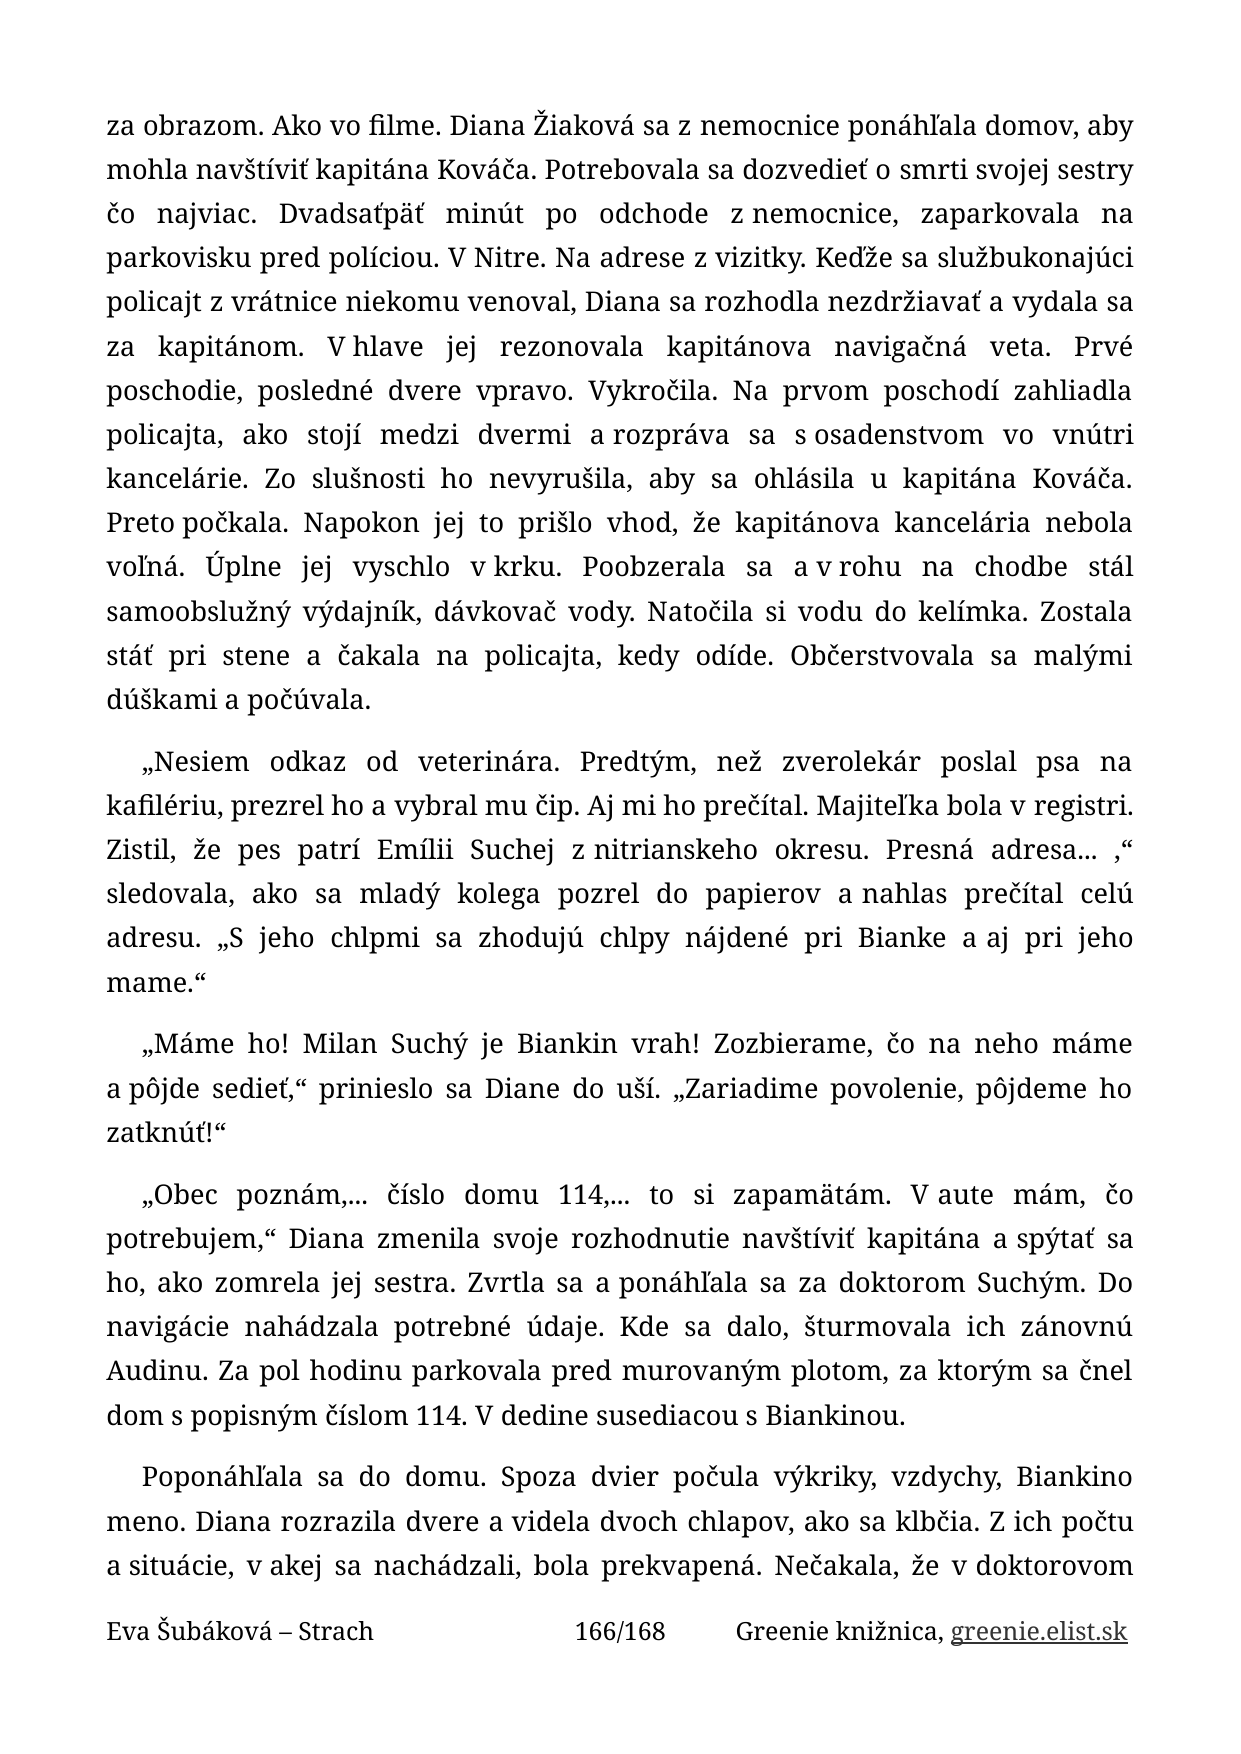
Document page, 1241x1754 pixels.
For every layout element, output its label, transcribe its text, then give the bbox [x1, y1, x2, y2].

text „Máme ho! Milan Suchý je Biankin vrah! Zozbierame, čo na neho máme a pôjde sedieť,“ prinieslo sa Diane do uší. „Zariadime povolenie, pôjdeme ho zatknúť!“ [106, 1025, 1134, 1150]
text „Obec poznám,... číslo domu 114,... to si zapamätám. V aute mám, čo potrebujem,“ Diana zmenila svoje rozhodnutie navštíviť kapitána a spýtať sa ho, ako zomrela jej sestra. Zvrtla sa a ponáhľala sa za doktorom Suchým. Do navigácie nahádzala potrebné údaje. Kde sa dalo, šturmovala ich zánovnú Audinu. Za pol hodinu parkovala pred murovaným plotom, za ktorým sa čnel dom s popisným číslom 114. V dedine susediacou s Biankinou. [106, 1175, 1134, 1433]
text za obrazom. Ako vo filme. Diana Žiaková sa z nemocnice ponáhľala domov, aby mohla navštíviť kapitána Kováča. Potrebovala sa dozvedieť o smrti svojej sestry čo najviac. Dvadsaťpäť minút po odchode z nemocnice, zaparkovala na parkovisku pred políciou. V Nitre. Na adrese z vizitky. Keďže sa službukonajúci policajt z vrátnice niekomu venoval, Diana sa rozhodla nezdržiavať a vydala sa za kapitánom. V hlave jej rezonovala kapitánova navigačná veta. Prvé poschodie, posledné dvere vpravo. Vykročila. Na prvom poschodí zahliadla policajta, ako stojí medzi dvermi a rozpráva sa s osadenstvom vo vnútri kancelárie. Zo slušnosti ho nevyrušila, aby sa ohlásila u kapitána Kováča. Preto počkala. Napokon jej to prišlo vhod, že kapitánova kancelária nebola voľná. Úplne jej vyschlo v krku. Poobzerala sa a v rohu na chodbe stál samoobslužný výdajník, dávkovač vody. Natočila si vodu do kelímka. Zostala stáť pri stene a čakala na policajta, kedy odíde. Občerstvovala sa malými dúškami a počúvala. [106, 106, 1134, 717]
text Poponáhľala sa do domu. Spoza dvier počula výkriky, vzdychy, Biankino meno. Diana rozrazila dvere a videla dvoch chlapov, ako sa klbčia. Z ich počtu a situácie, v akej sa nachádzali, bola prekvapená. Nečakala, že v doktorovom [106, 1458, 1134, 1583]
text „Nesiem odkaz od veterinára. Predtým, než zverolekár poslal psa na kafilériu, prezrel ho a vybral mu čip. Aj mi ho prečítal. Majiteľka bola v registri. Zistil, že pes patrí Emílii Suchej z nitrianskeho okresu. Presná adresa... ,“ sledovala, ako sa mladý kolega pozrel do papierov a nahlas prečítal celú adresu. „S jeho chlpmi sa zhodujú chlpy nájdené pri Bianke a aj pri jeho mame.“ [106, 742, 1134, 1000]
